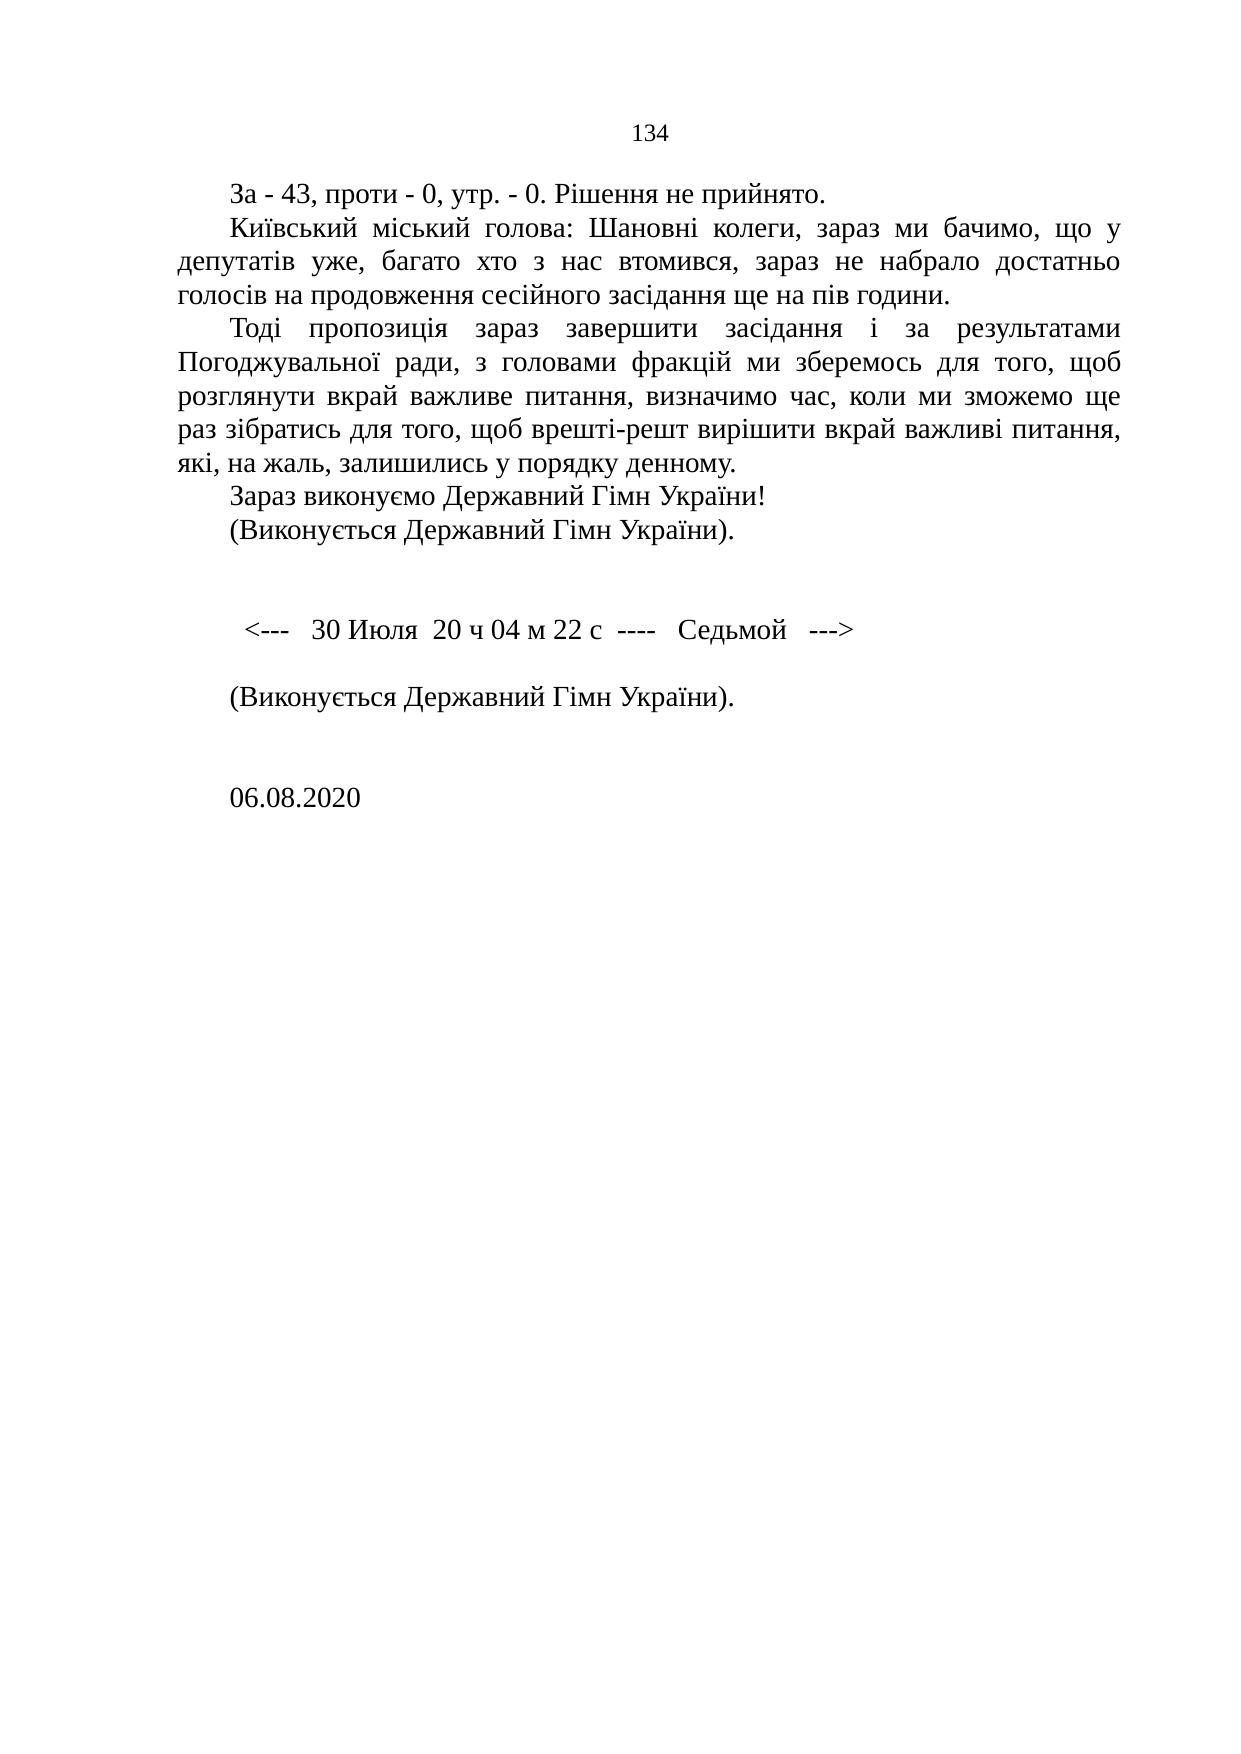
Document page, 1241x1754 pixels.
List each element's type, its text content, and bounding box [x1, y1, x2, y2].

text <--- 30 Июля 20 ч 04 м 22 с ---- Седьмой ---> [177, 612, 1122, 646]
text За - 43, проти - 0, утр. - 0. Рішення не прийнято. [177, 176, 1122, 210]
text Зараз виконуємо Державний Гімн України! [177, 478, 1122, 512]
text (Виконується Державний Гімн України). [177, 679, 1122, 713]
text Тоді пропозиція зараз завершити засідання і за результатами Погоджувальної ради, з головами фракцій ми зберемось для того, щоб розглянути вкрай важливе питання, визначимо час, коли ми зможемо ще раз зібратись для того, щоб врешті-решт вирішити вкрай важливі питання, які, на жаль, залишились у порядку денному. [177, 311, 1122, 478]
text Київський міський голова: Шановні колеги, зараз ми бачимо, що у депутатів уже, багато хто з нас втомився, зараз не набрало достатньо голосів на продовження сесійного засідання ще на пів години. [177, 210, 1122, 311]
text (Виконується Державний Гімн України). [177, 512, 1122, 545]
text 06.08.2020 [177, 780, 1122, 814]
